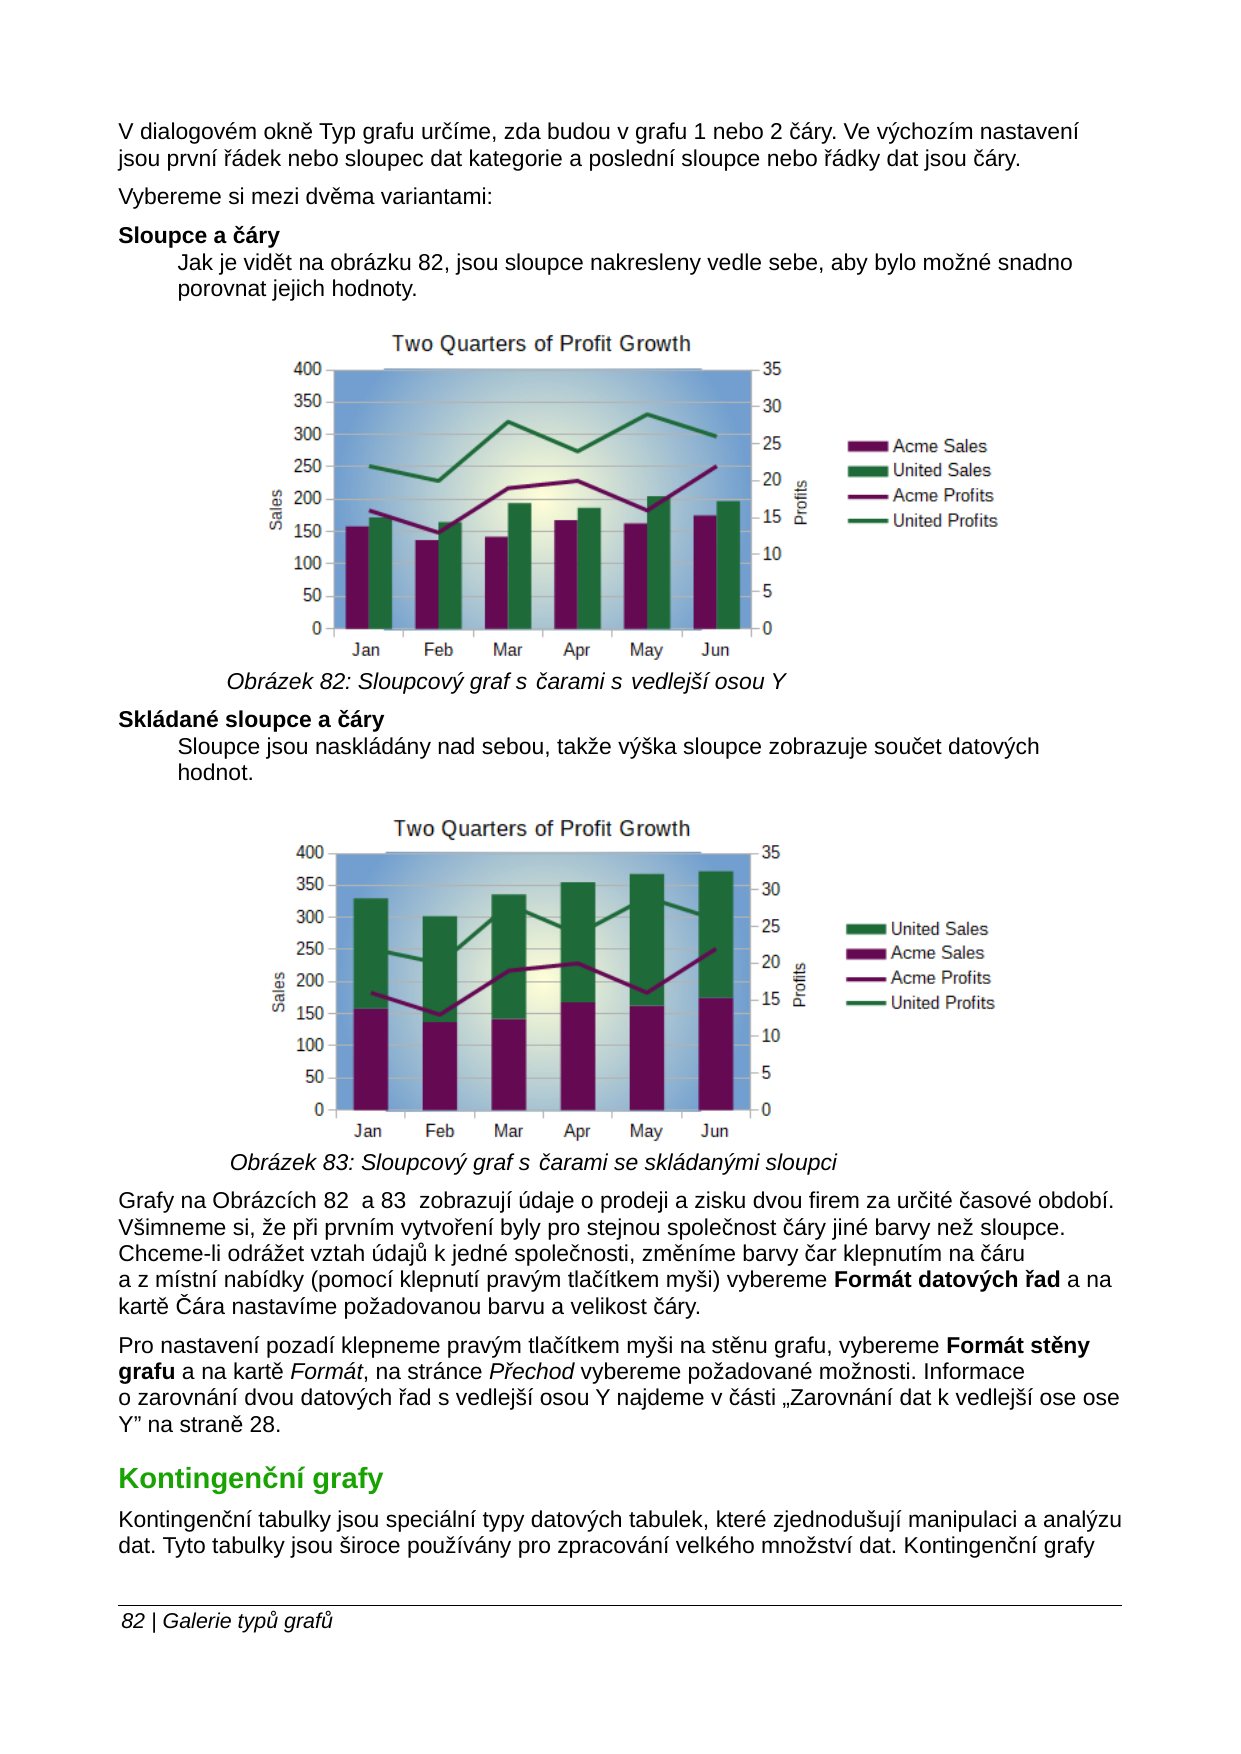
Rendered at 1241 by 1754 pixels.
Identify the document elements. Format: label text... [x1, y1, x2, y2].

picture [226, 313, 1014, 668]
text Pro nastavení pozadí klepneme pravým tlačítkem myši na stěnu grafu, vybereme Formát stěny grafu a na kartě Formát, na stránce Přechod vybereme požadované možnosti. Informace o zarovnání dvou datových řad s vedlejší osou Y najdeme v části „Zarovnání dat k vedlejší ose ose Y” na straně 28. [118, 1332, 1122, 1437]
text Kontingenční tabulky jsou speciální typy datových tabulek, které zjednodušují manipulaci a analýzu dat. Tyto tabulky jsou široce používány pro zpracování velkého množství dat. Kontingenční grafy [118, 1506, 1122, 1559]
text Obrázek 83: Sloupcový graf s čarami se skládanými sloupci [229, 1149, 1011, 1175]
text Skládané sloupce a čáry [118, 706, 1122, 733]
subtitle Kontingenční grafy [118, 1461, 1122, 1494]
picture [229, 797, 1011, 1149]
text Grafy na Obrázcích 82 a 83 zobrazují údaje o prodeji a zisku dvou firem za určité časové období. Všimneme si, že při prvním vytvoření byly pro stejnou společnost čáry jiné barvy než sloupce. Chceme-li odrážet vztah údajů k jedné společnosti, změníme barvy čar klepnutím na čáru a z místní nabídky (pomocí klepnutí pravým tlačítkem myši) vybereme Formát datových řad a na kartě Čára nastavíme požadovanou barvu a velikost čáry. [118, 1187, 1122, 1319]
text Jak je vidět na obrázku 82, jsou sloupce nakresleny vedle sebe, aby bylo možné snadno porovnat jejich hodnoty. [177, 248, 1122, 301]
text Vybereme si mezi dvěma variantami: [118, 183, 1122, 210]
text V dialogovém okně Typ grafu určíme, zda budou v grafu 1 nebo 2 čáry. Ve výchozím nastavení jsou první řádek nebo sloupec dat kategorie a poslední sloupce nebo řádky dat jsou čáry. [118, 118, 1122, 171]
text Sloupce jsou naskládány nad sebou, takže výška sloupce zobrazuje součet datových hodnot. [177, 733, 1122, 785]
text Obrázek 82: Sloupcový graf s čarami s vedlejší osou Y [226, 668, 1014, 694]
text Sloupce a čáry [118, 222, 1122, 248]
